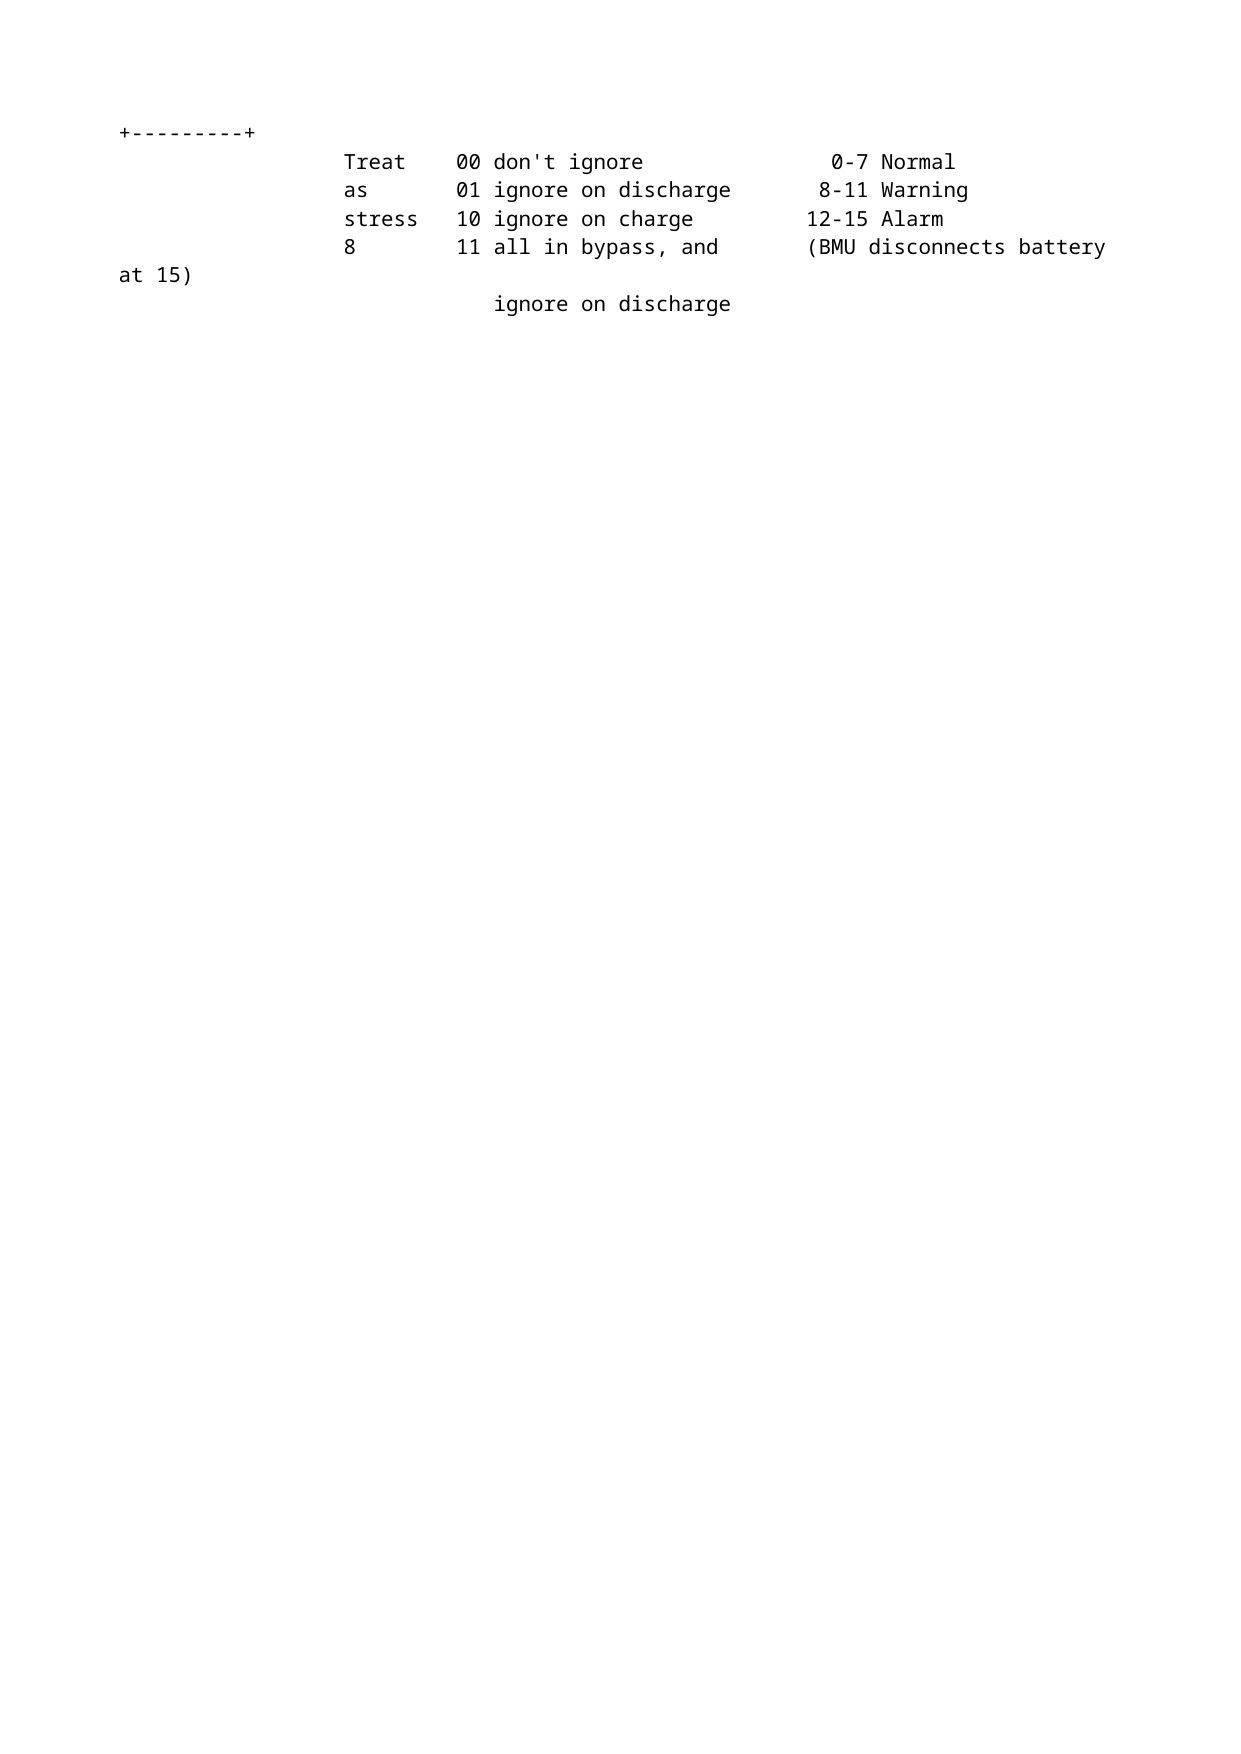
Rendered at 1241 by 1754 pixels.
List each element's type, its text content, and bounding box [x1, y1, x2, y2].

text +---------+ [118, 118, 1122, 147]
text 8 11 all in bypass, and (BMU disconnects battery at 15) [118, 232, 1122, 289]
text as 01 ignore on discharge 8-11 Warning [118, 175, 1122, 204]
text stress 10 ignore on charge 12-15 Alarm [118, 204, 1122, 232]
text ignore on discharge [118, 289, 1122, 317]
text Treat 00 don't ignore 0-7 Normal [118, 147, 1122, 175]
